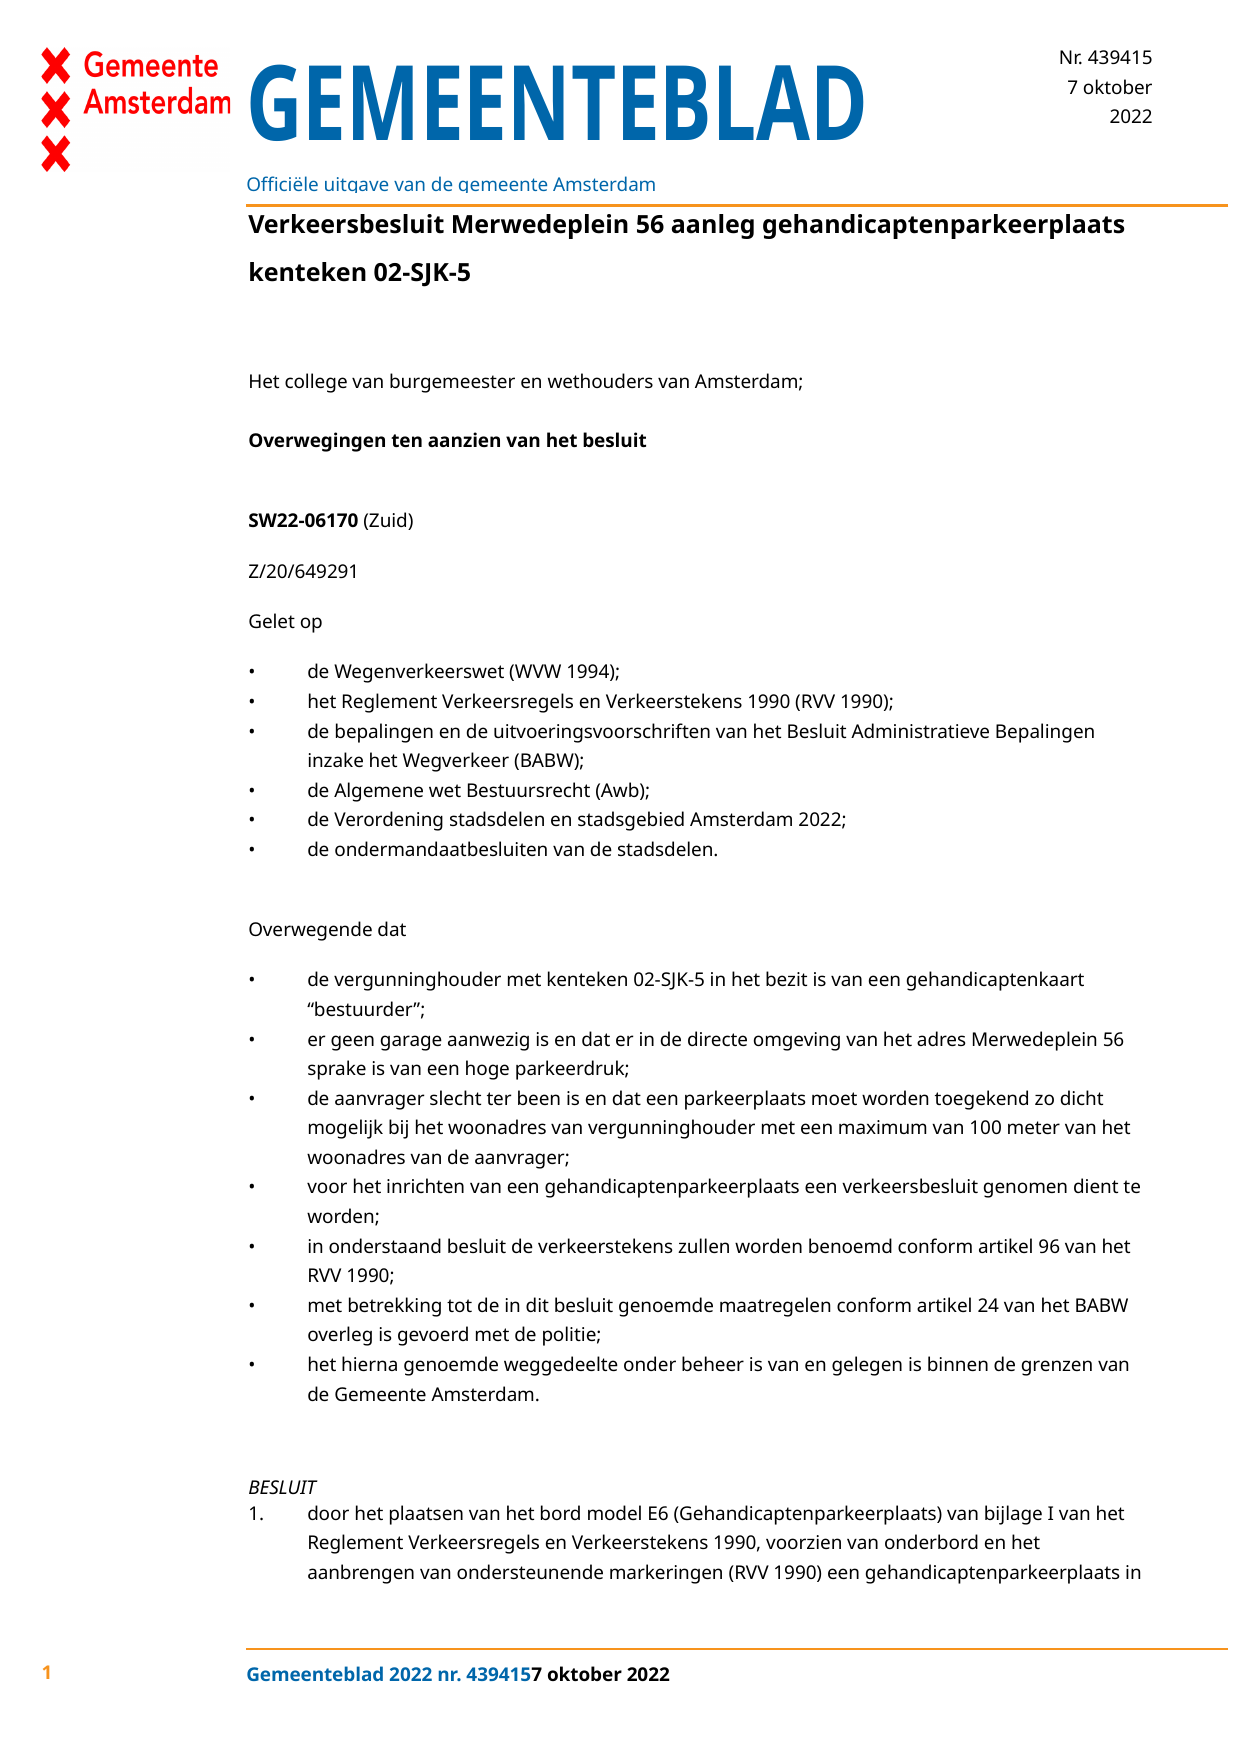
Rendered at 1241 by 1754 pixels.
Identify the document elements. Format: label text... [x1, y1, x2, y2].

list in onderstaand besluit de verkeerstekens zullen worden benoemd conform artikel 96 van het RVV 1990; [248, 1233, 1152, 1288]
text SW22-06170 (Zuid) [248, 507, 1152, 533]
text Gelet op [248, 608, 1152, 634]
text Overwegende dat [248, 916, 1152, 942]
text Het college van burgemeester en wethouders van Amsterdam; [248, 368, 1152, 394]
list de aanvrager slecht ter been is en dat een parkeerplaats moet worden toegekend zo dicht mogelijk bij het woonadres van vergunninghouder met een maximum van 100 meter van het woonadres van de aanvrager; [248, 1085, 1152, 1170]
list de ondermandaatbesluiten van de stadsdelen. [248, 836, 1152, 862]
list de Wegenverkeerswet (WVW 1994); [248, 659, 1152, 684]
list voor het inrichten van een gehandicaptenparkeerplaats een verkeersbesluit genomen dient te worden; [248, 1174, 1152, 1229]
list de vergunninghouder met kenteken 02-SJK-5 in het bezit is van een gehandicaptenkaart “bestuurder”; [248, 967, 1152, 1022]
list de Algemene wet Bestuursrecht (Awb); [248, 777, 1152, 803]
list het Reglement Verkeersregels en Verkeerstekens 1990 (RVV 1990); [248, 688, 1152, 714]
list er geen garage aanwezig is en dat er in de directe omgeving van het adres Merwedeplein 56 sprake is van een hoge parkeerdruk; [248, 1026, 1152, 1081]
text Z/20/649291 [248, 558, 1152, 583]
list het hierna genoemde weggedeelte onder beheer is van en gelegen is binnen de grenzen van de Gemeente Amsterdam. [248, 1351, 1152, 1406]
list de Verordening stadsdelen en stadsgebied Amsterdam 2022; [248, 807, 1152, 832]
text BESLUIT [248, 1474, 1152, 1500]
list met betrekking tot de in dit besluit genoemde maatregelen conform artikel 24 van het BABW overleg is gevoerd met de politie; [248, 1292, 1152, 1347]
text Overwegingen ten aanzien van het besluit [248, 427, 1152, 453]
picture [41, 47, 231, 172]
list de bepalingen en de uitvoeringsvoorschriften van het Besluit Administratieve Bepalingen inzake het Wegverkeer (BABW); [248, 718, 1152, 773]
list door het plaatsen van het bord model E6 (Gehandicaptenparkeerplaats) van bijlage I van het Reglement Verkeersregels en Verkeerstekens 1990, voorzien van onderbord en het aanbrengen van ondersteunende markeringen (RVV 1990) een gehandicaptenparkeerplaats in [248, 1500, 1152, 1585]
text Verkeersbesluit Merwedeplein 56 aanleg gehandicaptenparkeerplaats kenteken 02-SJK-5 [248, 207, 1152, 288]
